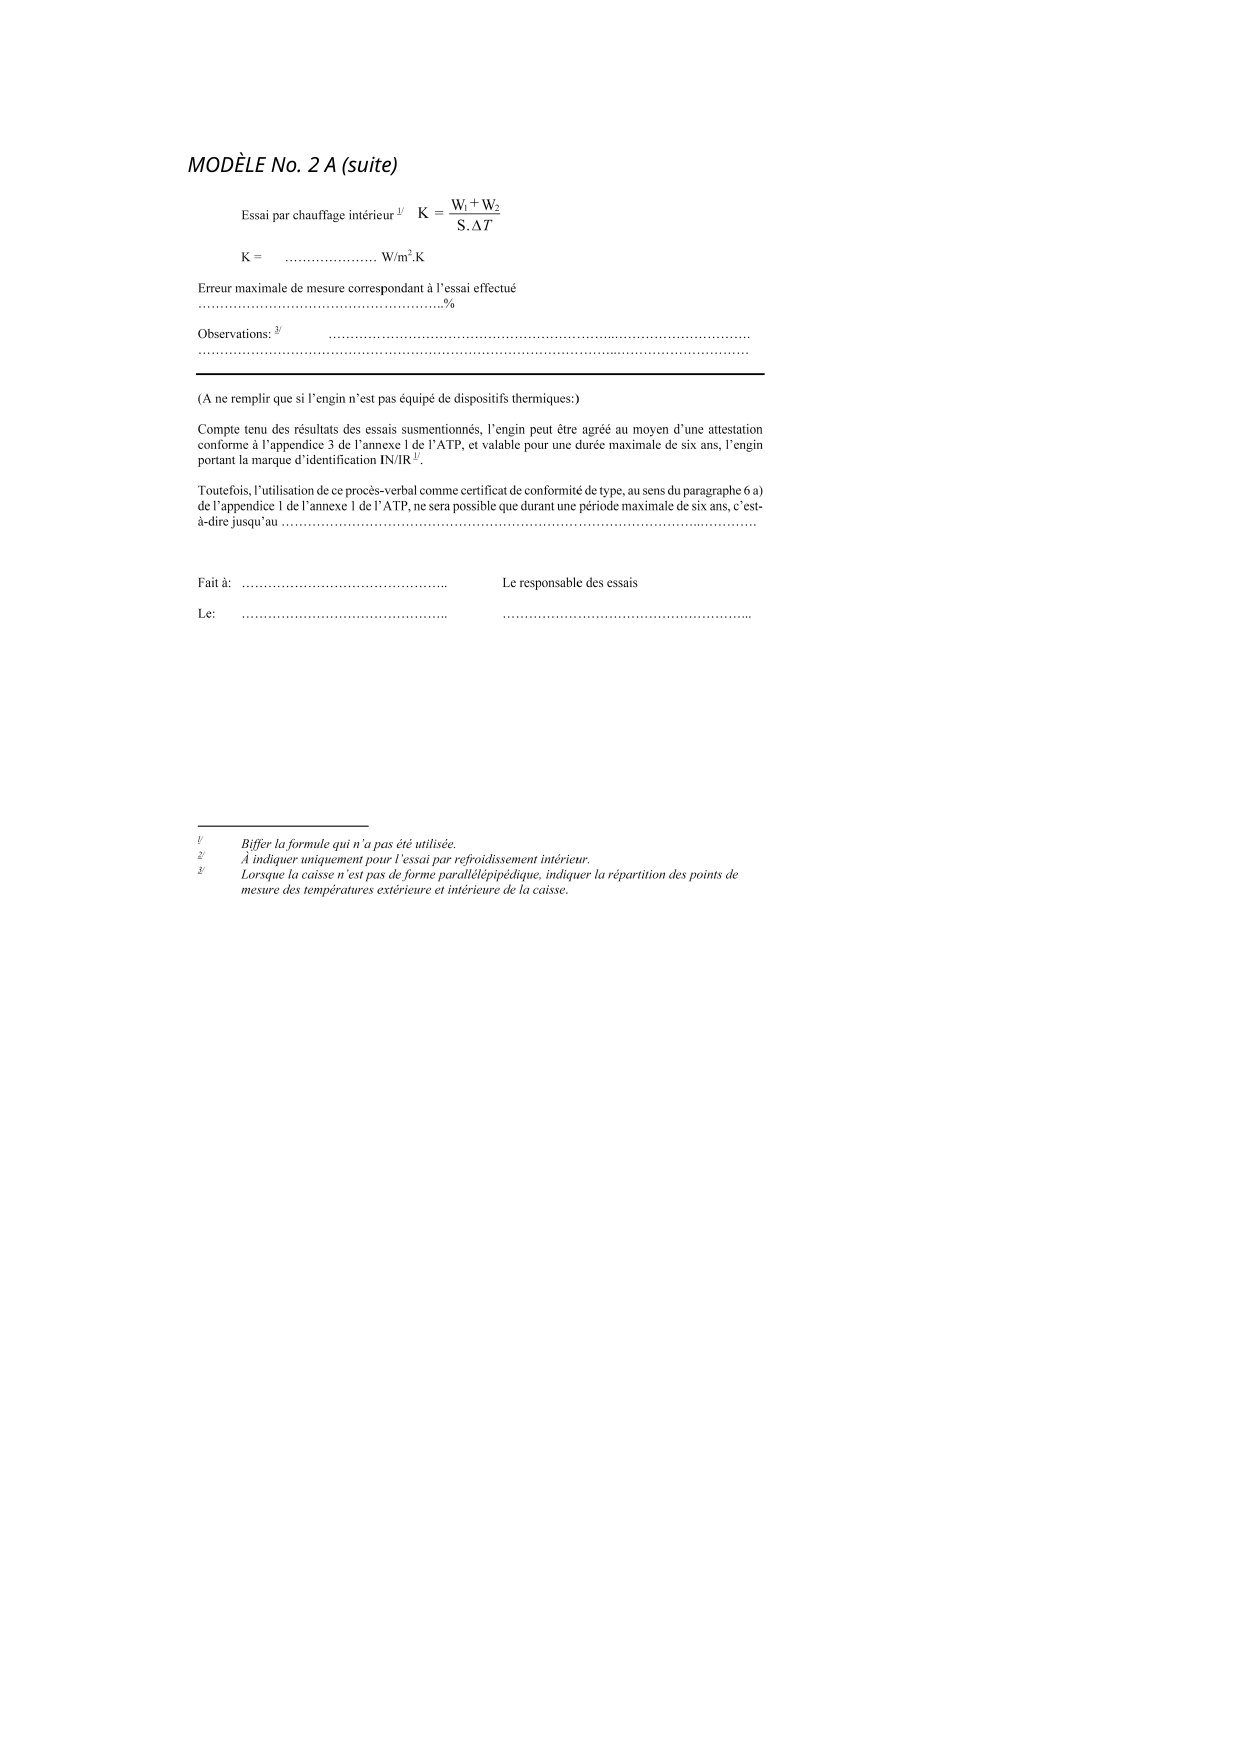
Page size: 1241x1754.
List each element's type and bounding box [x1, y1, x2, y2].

picture [187, 150, 773, 855]
